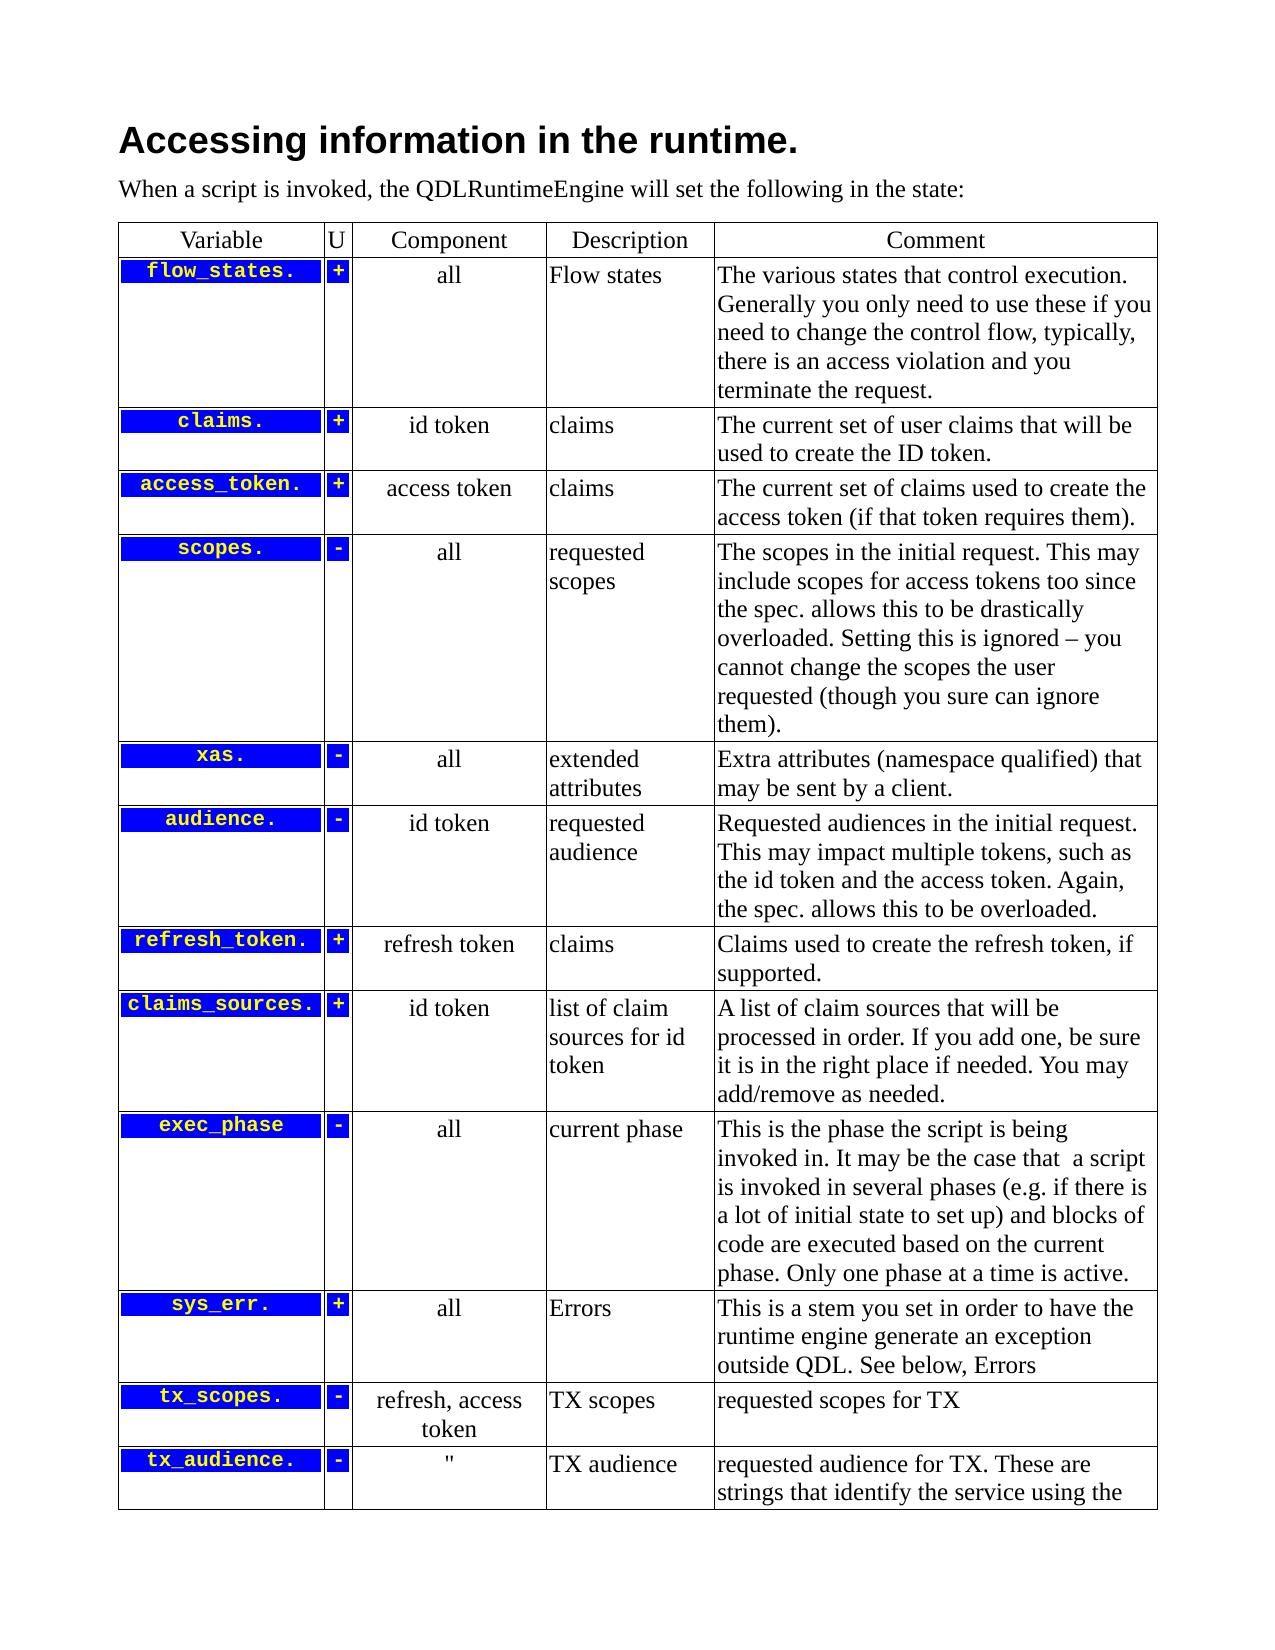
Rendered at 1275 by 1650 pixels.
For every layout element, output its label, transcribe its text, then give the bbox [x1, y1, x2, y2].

table_cell - [325, 535, 352, 741]
table_header U [325, 223, 352, 257]
table_cell id token [353, 806, 546, 926]
text When a script is invoked, the QDLRuntimeEngine will set the following in the state: [118, 174, 1157, 203]
table_cell - [325, 1447, 352, 1509]
table_cell all [353, 535, 546, 741]
table_cell Requested audiences in the initial request. This may impact multiple tokens, such as the id token and the access token. Again, the spec. allows this to be overloaded. [715, 806, 1157, 926]
table_header Variable [119, 223, 324, 257]
table_cell + [325, 471, 352, 534]
table_cell + [325, 927, 352, 990]
table_cell extended attributes [547, 742, 714, 805]
table_cell + [325, 1291, 352, 1382]
table_cell The scopes in the initial request. This may include scopes for access tokens too since the spec. allows this to be drastically overloaded. Setting this is ignored – you cannot change the scopes the user requested (though you sure can ignore them). [715, 535, 1157, 741]
table_cell flow_states. [119, 258, 324, 407]
table_cell Errors [547, 1291, 714, 1382]
table_cell all [353, 742, 546, 805]
table_cell list of claim sources for id token [547, 991, 714, 1111]
table_cell The current set of user claims that will be used to create the ID token. [715, 408, 1157, 470]
table_cell exec_phase [119, 1112, 324, 1289]
table_cell requested scopes [547, 535, 714, 741]
table_cell requested audience for TX. These are strings that identify the service using the [715, 1447, 1157, 1509]
table_cell access_token. [119, 471, 324, 534]
table_cell Extra attributes (namespace qualified) that may be sent by a client. [715, 742, 1157, 805]
table_cell claims. [119, 408, 324, 470]
table_cell claims [547, 471, 714, 534]
table_cell scopes. [119, 535, 324, 741]
table_header Component [353, 223, 546, 257]
table_cell requested scopes for TX [715, 1383, 1157, 1446]
table_cell This is a stem you set in order to have the runtime engine generate an exception outside QDL. See below, Errors [715, 1291, 1157, 1382]
table_cell requested audience [547, 806, 714, 926]
table_cell refresh token [353, 927, 546, 990]
table_cell xas. [119, 742, 324, 805]
table_cell - [325, 742, 352, 805]
table_cell current phase [547, 1112, 714, 1289]
table_header Comment [715, 223, 1157, 257]
table_cell - [325, 1383, 352, 1446]
table_cell Claims used to create the refresh token, if supported. [715, 927, 1157, 990]
table_cell + [325, 258, 352, 407]
table_cell TX scopes [547, 1383, 714, 1446]
table_cell The current set of claims used to create the access token (if that token requires them). [715, 471, 1157, 534]
table_cell id token [353, 408, 546, 470]
table_cell The various states that control execution. Generally you only need to use these if you need to change the control flow, typically, there is an access violation and you terminate the request. [715, 258, 1157, 407]
table_cell refresh, access token [353, 1383, 546, 1446]
table_cell This is the phase the script is being invoked in. It may be the case that a script is invoked in several phases (e.g. if there is a lot of initial state to set up) and blocks of code are executed based on the current phase. Only one phase at a time is active. [715, 1112, 1157, 1289]
table_cell refresh_token. [119, 927, 324, 990]
table_cell claims_sources. [119, 991, 324, 1111]
table_cell id token [353, 991, 546, 1111]
table_header Description [547, 223, 714, 257]
table_cell all [353, 258, 546, 407]
table_cell audience. [119, 806, 324, 926]
table_cell all [353, 1112, 546, 1289]
table_cell access token [353, 471, 546, 534]
table_cell sys_err. [119, 1291, 324, 1382]
table_cell claims [547, 927, 714, 990]
table_cell " [353, 1447, 546, 1509]
table_cell - [325, 1112, 352, 1289]
table_cell Flow states [547, 258, 714, 407]
table_cell + [325, 991, 352, 1111]
table_cell + [325, 408, 352, 470]
table_cell TX audience [547, 1447, 714, 1509]
table_cell tx_scopes. [119, 1383, 324, 1446]
subtitle Accessing information in the runtime. [118, 118, 1157, 162]
table_cell claims [547, 408, 714, 470]
table_cell - [325, 806, 352, 926]
table_cell tx_audience. [119, 1447, 324, 1509]
table_cell A list of claim sources that will be processed in order. If you add one, be sure it is in the right place if needed. You may add/remove as needed. [715, 991, 1157, 1111]
table_cell all [353, 1291, 546, 1382]
